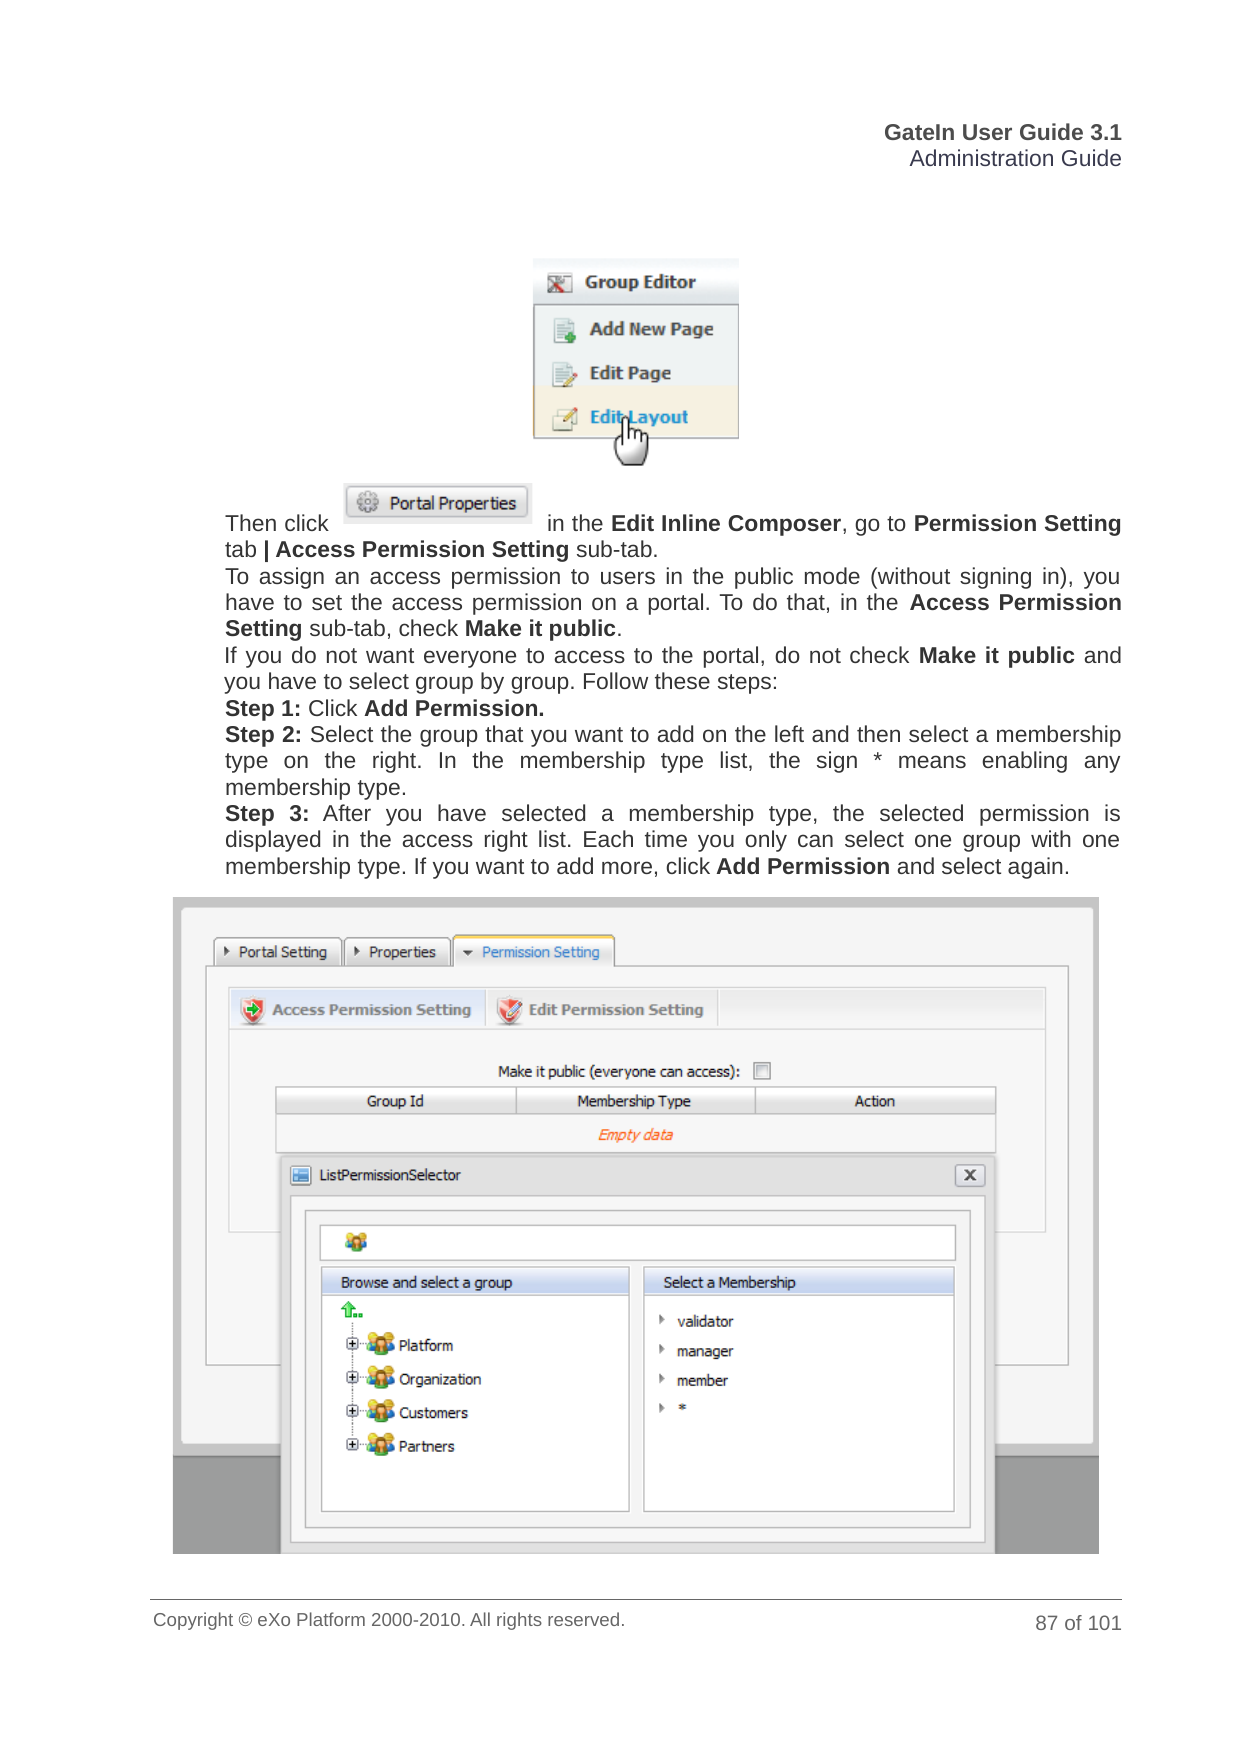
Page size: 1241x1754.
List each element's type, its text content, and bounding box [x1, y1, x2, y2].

picture [532, 257, 739, 469]
picture [343, 483, 533, 524]
list Then click in the Edit Inline Composer, go to Permission Setting tab | Access Permission Setting sub-tab. [187, 250, 1122, 563]
list To assign an access permission to users in the public mode (without signing in), you have to set the access permission on a portal. To do that, in the Access Permission Setting sub-tab, check Make it public. [187, 563, 1122, 642]
list Step 2: Select the group that you want to add on the left and then select a membership type on the right. In the membership type list, the sign * means enabling any membership type. [187, 721, 1122, 800]
list Step 3: After you have selected a membership type, the selected permission is displayed in the access right list. Each time you only can select one group with one membership type. If you want to add more, click Add Permission and select again. [187, 800, 1122, 879]
picture [172, 897, 1099, 1554]
list Step 1: Click Add Permission. [187, 694, 1122, 721]
text If you do not want everyone to access to the portal, do not check Make it public and you have to select group by group. Follow these steps: [224, 642, 1122, 694]
